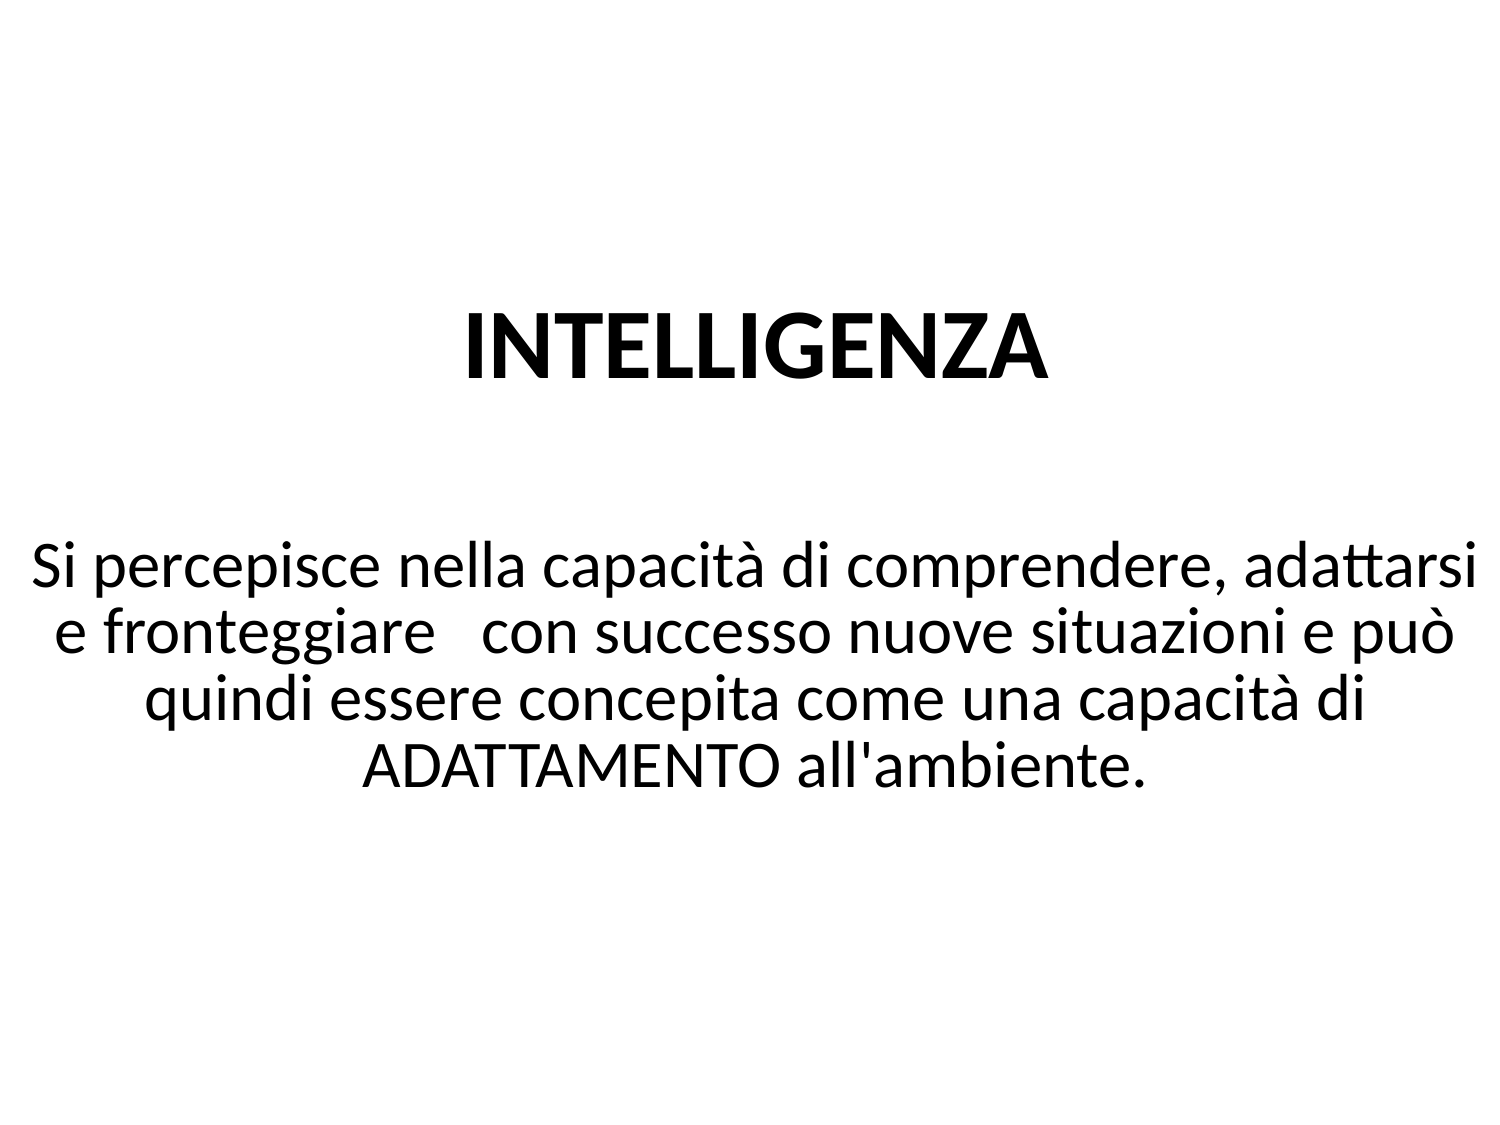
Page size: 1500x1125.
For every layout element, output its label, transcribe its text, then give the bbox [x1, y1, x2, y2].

title INTELLIGENZA Si percepisce nella capacità di comprendere, adattarsi e fronteggiare con successo nuove situazioni e può quindi essere concepita come una capacità di ADATTAMENTO all'ambiente. [23, 0, 1489, 1125]
